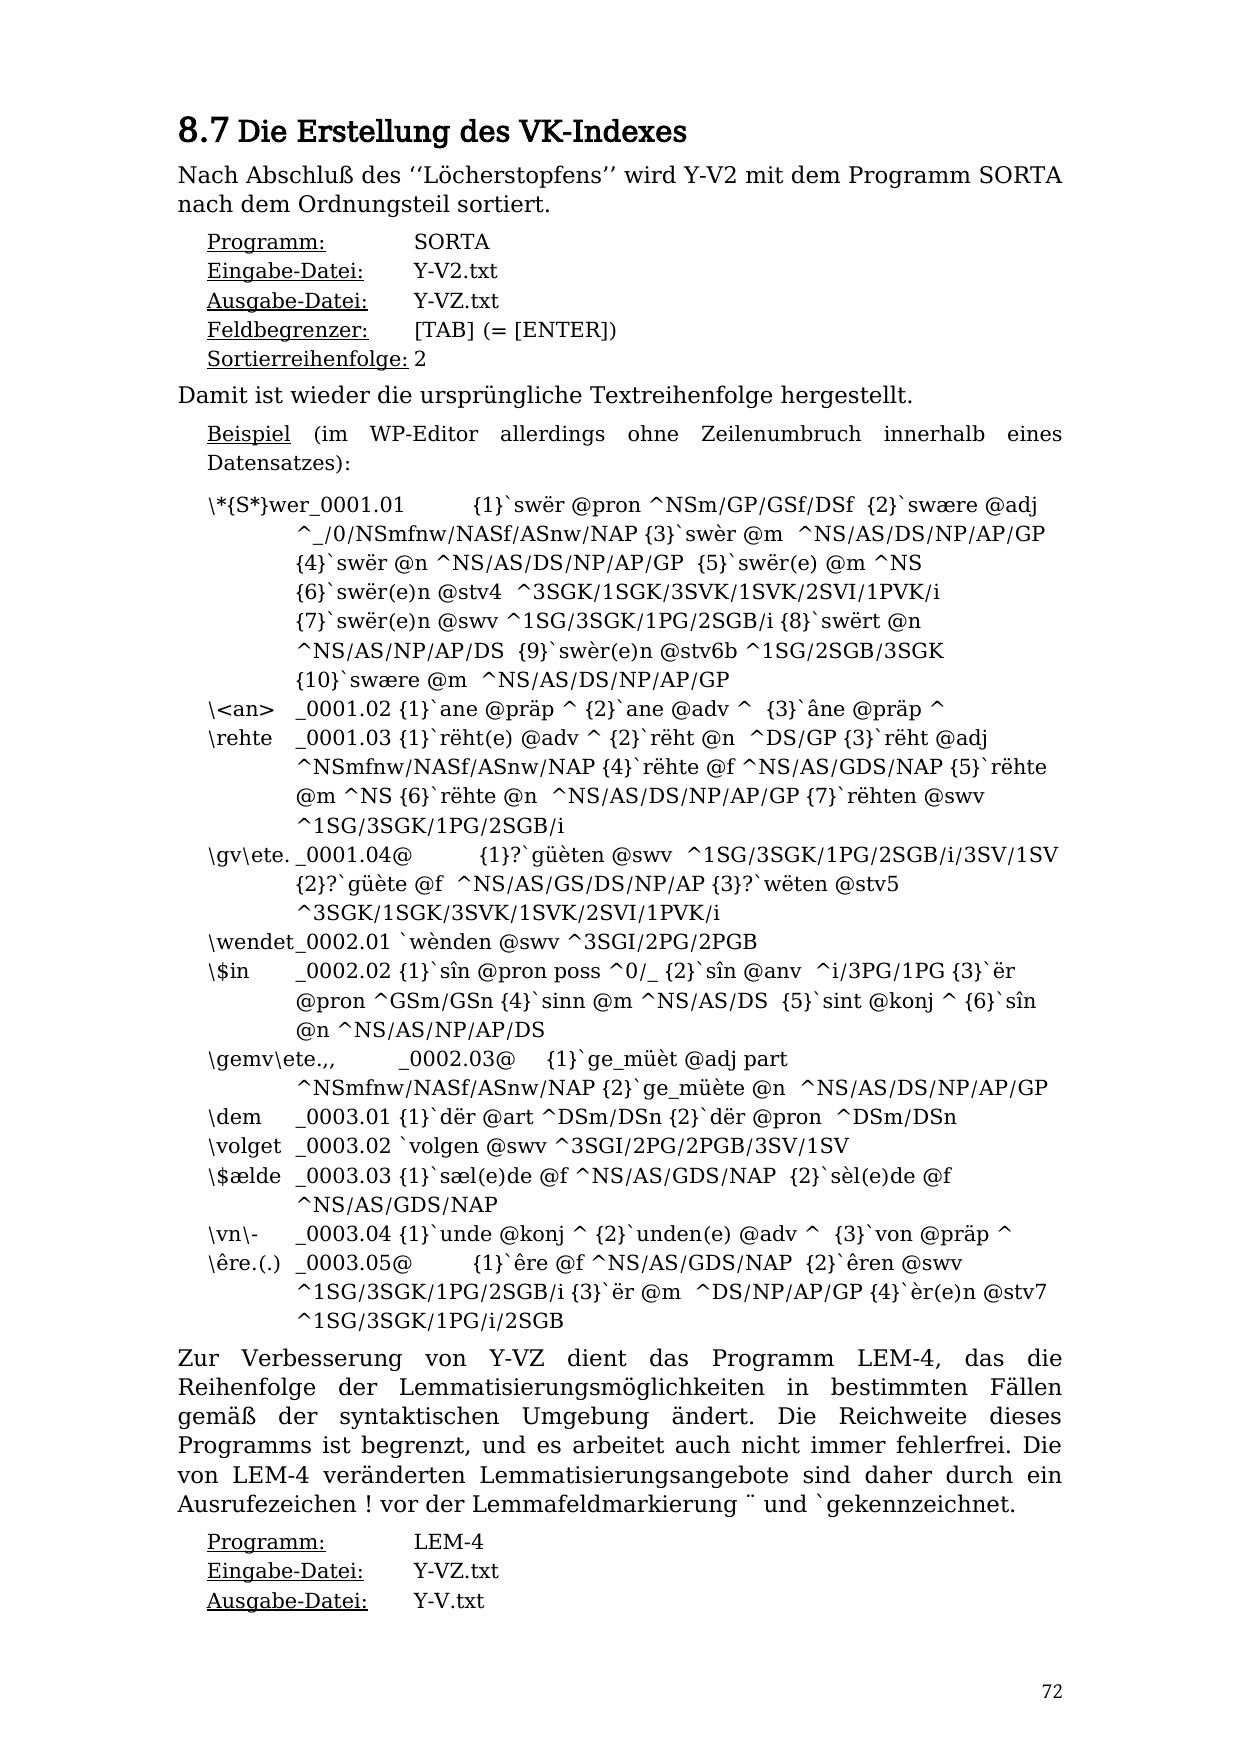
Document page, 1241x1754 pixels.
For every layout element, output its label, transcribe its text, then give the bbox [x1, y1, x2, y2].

text \$ælde _0003.03 {1}`sæl(e)de @f ^NS/AS/GDS/NAP {2}`sèl(e)de @f ^NS/AS/GDS/NAP [207, 1160, 1063, 1218]
text \*{S*}wer _0001.01 {1}`swër @pron ^NSm/GP/GSf/DSf {2}`swære @adj ^_/0/NSmfnw/NASf/ASnw/NAP {3}`swèr @m ^NS/AS/DS/NP/AP/GP {4}`swër @n ^NS/AS/DS/NP/AP/GP {5}`swër(e) @m ^NS {6}`swër(e)n @stv4 ^3SGK/1SGK/3SVK/1SVK/2SVI/1PVK/i {7}`swër(e)n @swv ^1SG/3SGK/1PG/2SGB/i {8}`swërt @n ^NS/AS/NP/AP/DS {9}`swèr(e)n @stv6b ^1SG/2SGB/3SGK {10}`swære @m ^NS/AS/DS/NP/AP/GP [207, 489, 1063, 693]
text Feldbegrenzer: [TAB] (= [ENTER]) [207, 314, 1063, 343]
text Zur Verbesserung von Y-VZ dient das Programm LEM-4, das die Reihenfolge der Lemmatisierungsmöglichkeiten in bestimmten Fällen gemäß der syntaktischen Umgebung ändert. Die Reichweite dieses Programms ist begrenzt, und es arbeitet auch nicht immer fehlerfrei. Die von LEM-4 veränderten Lemmatisierungs­angebote sind daher durch ein Ausrufezeichen ! vor der Lemmafeldmarkierung ¨ und `gekennzeichnet. [177, 1343, 1063, 1518]
text \dem _0003.01 {1}`dër @art ^DSm/DSn {2}`dër @pron ^DSm/DSn [207, 1101, 1063, 1131]
subtitle Die Erstellung des VK-Indexes [177, 118, 1063, 147]
text Ausgabe-Datei: Y-VZ.txt [207, 285, 1063, 314]
subtitle Programm: LEM-4 [207, 1526, 1063, 1556]
text \wendet _0002.01 `wènden @swv ^3SGI/2PG/2PGB [207, 926, 1063, 956]
text Eingabe-Datei: Y-V2.txt [207, 256, 1063, 285]
text Ausgabe-Datei: Y-V.txt [207, 1585, 1063, 1614]
text Sortierreihenfolge: 2 [207, 343, 1063, 372]
text \gemv\ete.,, _0002.03@ {1}`ge_müèt @adj part ^NSmfnw/NASf/ASnw/NAP {2}`ge_müète @n ^NS/AS/DS/NP/AP/GP [207, 1043, 1063, 1101]
text Nach Abschluß des ‘‘Löcherstopfens’’ wird Y-V2 mit dem Programm SORTA nach dem Ordnungsteil sortiert. [177, 160, 1063, 218]
text \vn\- _0003.04 {1}`unde @konj ^ {2}`unden(e) @adv ^ {3}`von @präp ^ [207, 1218, 1063, 1247]
subtitle Programm: SORTA [207, 226, 1063, 256]
text Damit ist wieder die ursprüngliche Textreihenfolge hergestellt. [177, 381, 1063, 410]
text \gv\ete. _0001.04@ {1}?`güèten @swv ^1SG/3SGK/1PG/2SGB/i/3SV/1SV {2}?`güète @f ^NS/AS/GS/DS/NP/AP {3}?`wëten @stv5 ^3SGK/1SGK/3SVK/1SVK/2SVI/1PVK/i [207, 839, 1063, 926]
text Eingabe-Datei: Y-VZ.txt [207, 1556, 1063, 1585]
text \$in _0002.02 {1}`sîn @pron poss ^0/_ {2}`sîn @anv ^i/3PG/1PG {3}`ër @pron ^GSm/GSn {4}`sinn @m ^NS/AS/DS {5}`sint @konj ^ {6}`sîn @n ^NS/AS/NP/AP/DS [207, 956, 1063, 1043]
text Beispiel (im WP-Editor allerdings ohne Zeilenumbruch innerhalb eines Datensatzes): [207, 418, 1063, 476]
text \<an> _0001.02 {1}`ane @präp ^ {2}`ane @adv ^ {3}`âne @präp ^ [207, 693, 1063, 722]
text \volget _0003.02 `volgen @swv ^3SGI/2PG/2PGB/3SV/1SV [207, 1131, 1063, 1160]
text \êre.(.) _0003.05@ {1}`êre @f ^NS/AS/GDS/NAP {2}`êren @swv ^1SG/3SGK/1PG/2SGB/i {3}`ër @m ^DS/NP/AP/GP {4}`èr(e)n @stv7 ^1SG/3SGK/1PG/i/2SGB [207, 1247, 1063, 1335]
text \rehte _0001.03 {1}`rëht(e) @adv ^ {2}`rëht @n ^DS/GP {3}`rëht @adj ^NSmfnw/NASf/ASnw/NAP {4}`rëhte @f ^NS/AS/GDS/NAP {5}`rëhte @m ^NS {6}`rëhte @n ^NS/AS/DS/NP/AP/GP {7}`rëhten @swv ^1SG/3SGK/1PG/2SGB/i [207, 722, 1063, 839]
